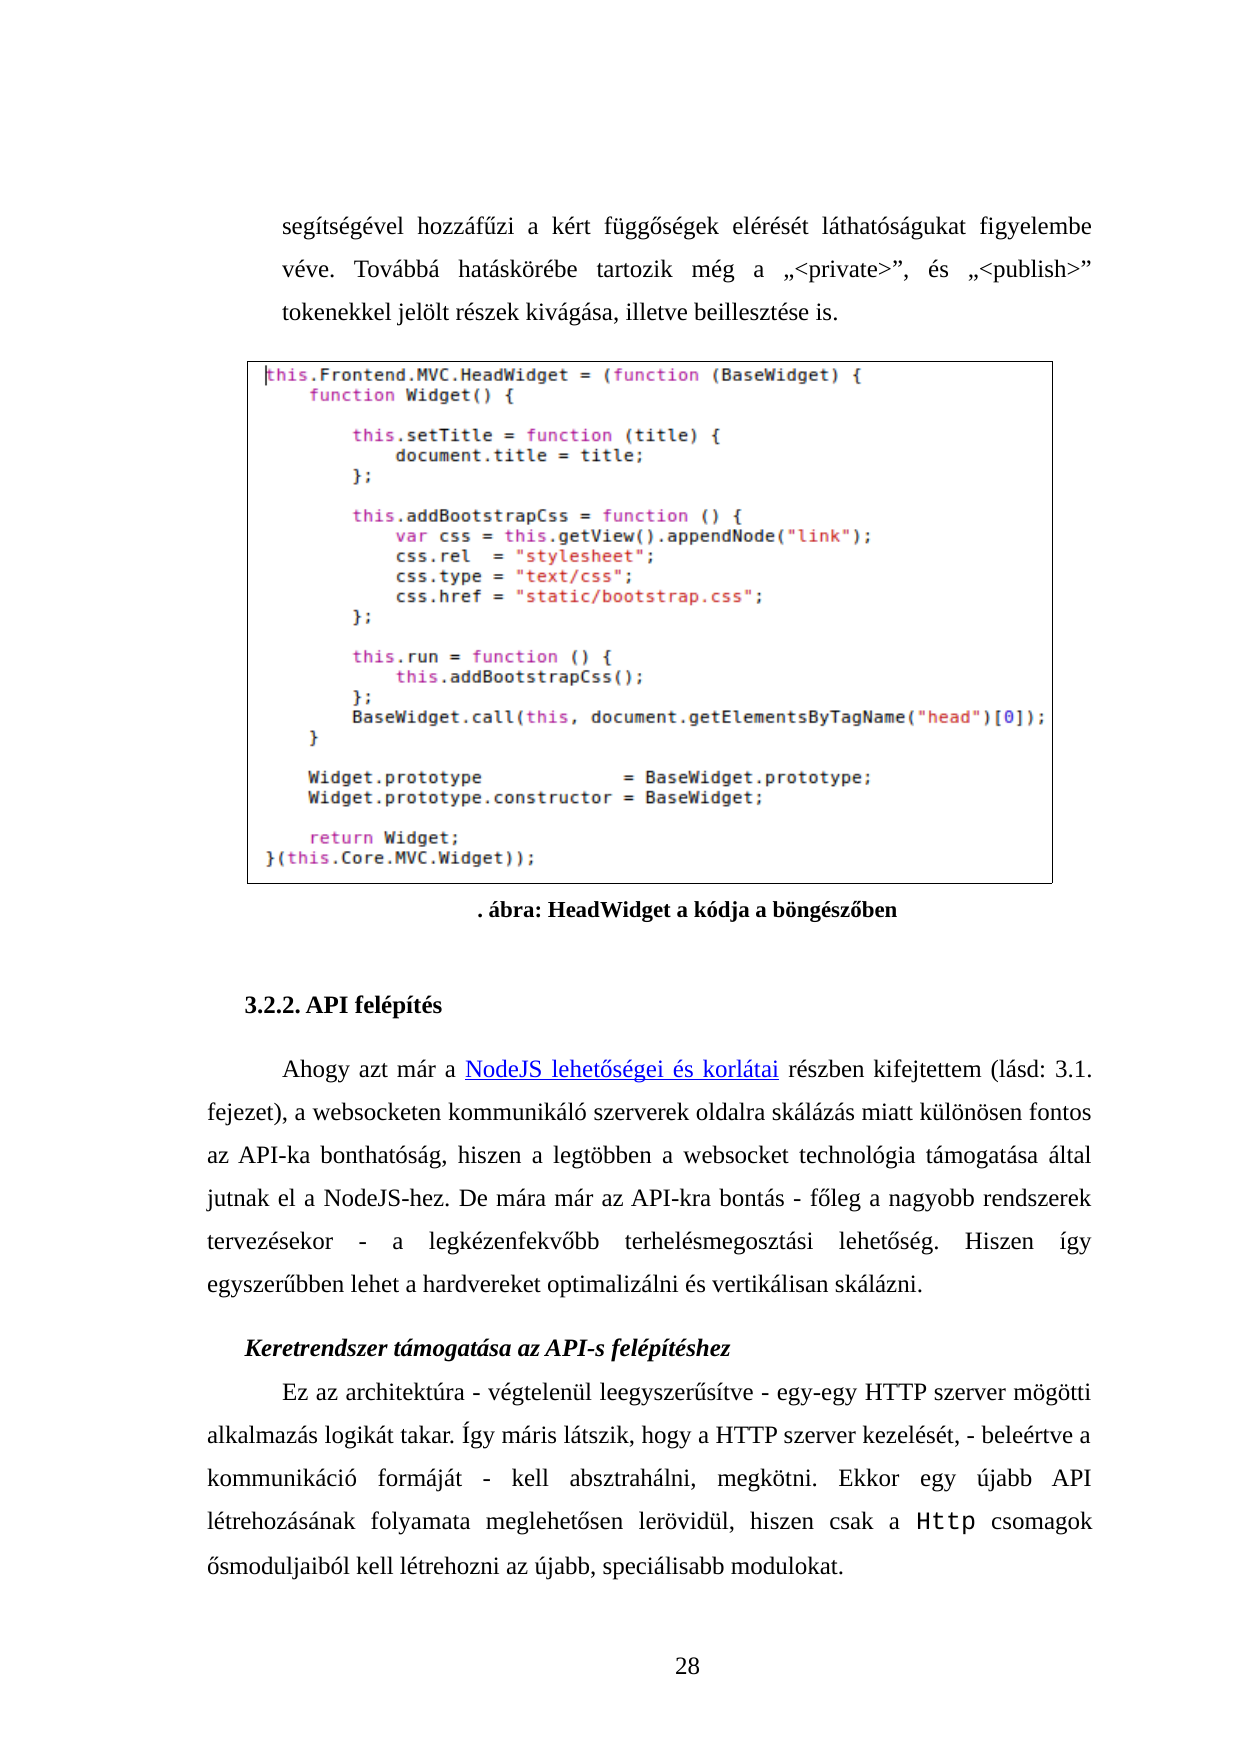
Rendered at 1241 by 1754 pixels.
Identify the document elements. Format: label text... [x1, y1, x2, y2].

subtitle Keretrendszer támogatása az API-s felépítéshez [244, 1333, 1092, 1362]
list segítségével hozzáfűzi a kért függőségek elérését láthatóságukat figyelembe véve. Továbbá hatáskörébe tartozik még a „<private>”, és „<publish>” tokenekkel jelölt részek kivágása, illetve beillesztése is. [244, 211, 1092, 326]
text Ahogy azt már a NodeJS lehetőségei és korlátai részben kifejtettem (lásd: 3.1. fejezet), a websocketen kommunikáló szerverek oldalra skálázás miatt különösen fontos az API-ka bonthatóság, hiszen a legtöbben a websocket technológia támogatása által jutnak el a NodeJS-hez. De mára már az API-kra bontás - főleg a nagyobb rendszerek tervezésekor - a legkézenfekvőbb terhelésmegosztási lehetőség. Hiszen így egyszerűbben lehet a hardvereket optimalizálni és vertikálisan skálázni. [207, 1054, 1092, 1298]
picture [250, 364, 1049, 881]
text Ez az architektúra - végtelenül leegyszerűsítve - egy-egy HTTP szerver mögötti alkalmazás logikát takar. Így máris látszik, hogy a HTTP szerver kezelését, - beleértve a kommunikáció formáját - kell absztrahálni, megkötni. Ekkor egy újabb API létrehozásának folyamata meglehetősen lerövidül, hiszen csak a Http csomagok ősmoduljaiból kell létrehozni az újabb, speciálisabb modulokat. [207, 1377, 1092, 1580]
list . ábra: HeadWidget a kódja a böngészőben [244, 881, 1092, 923]
subtitle 3.2.2. API felépítés [244, 990, 1092, 1019]
